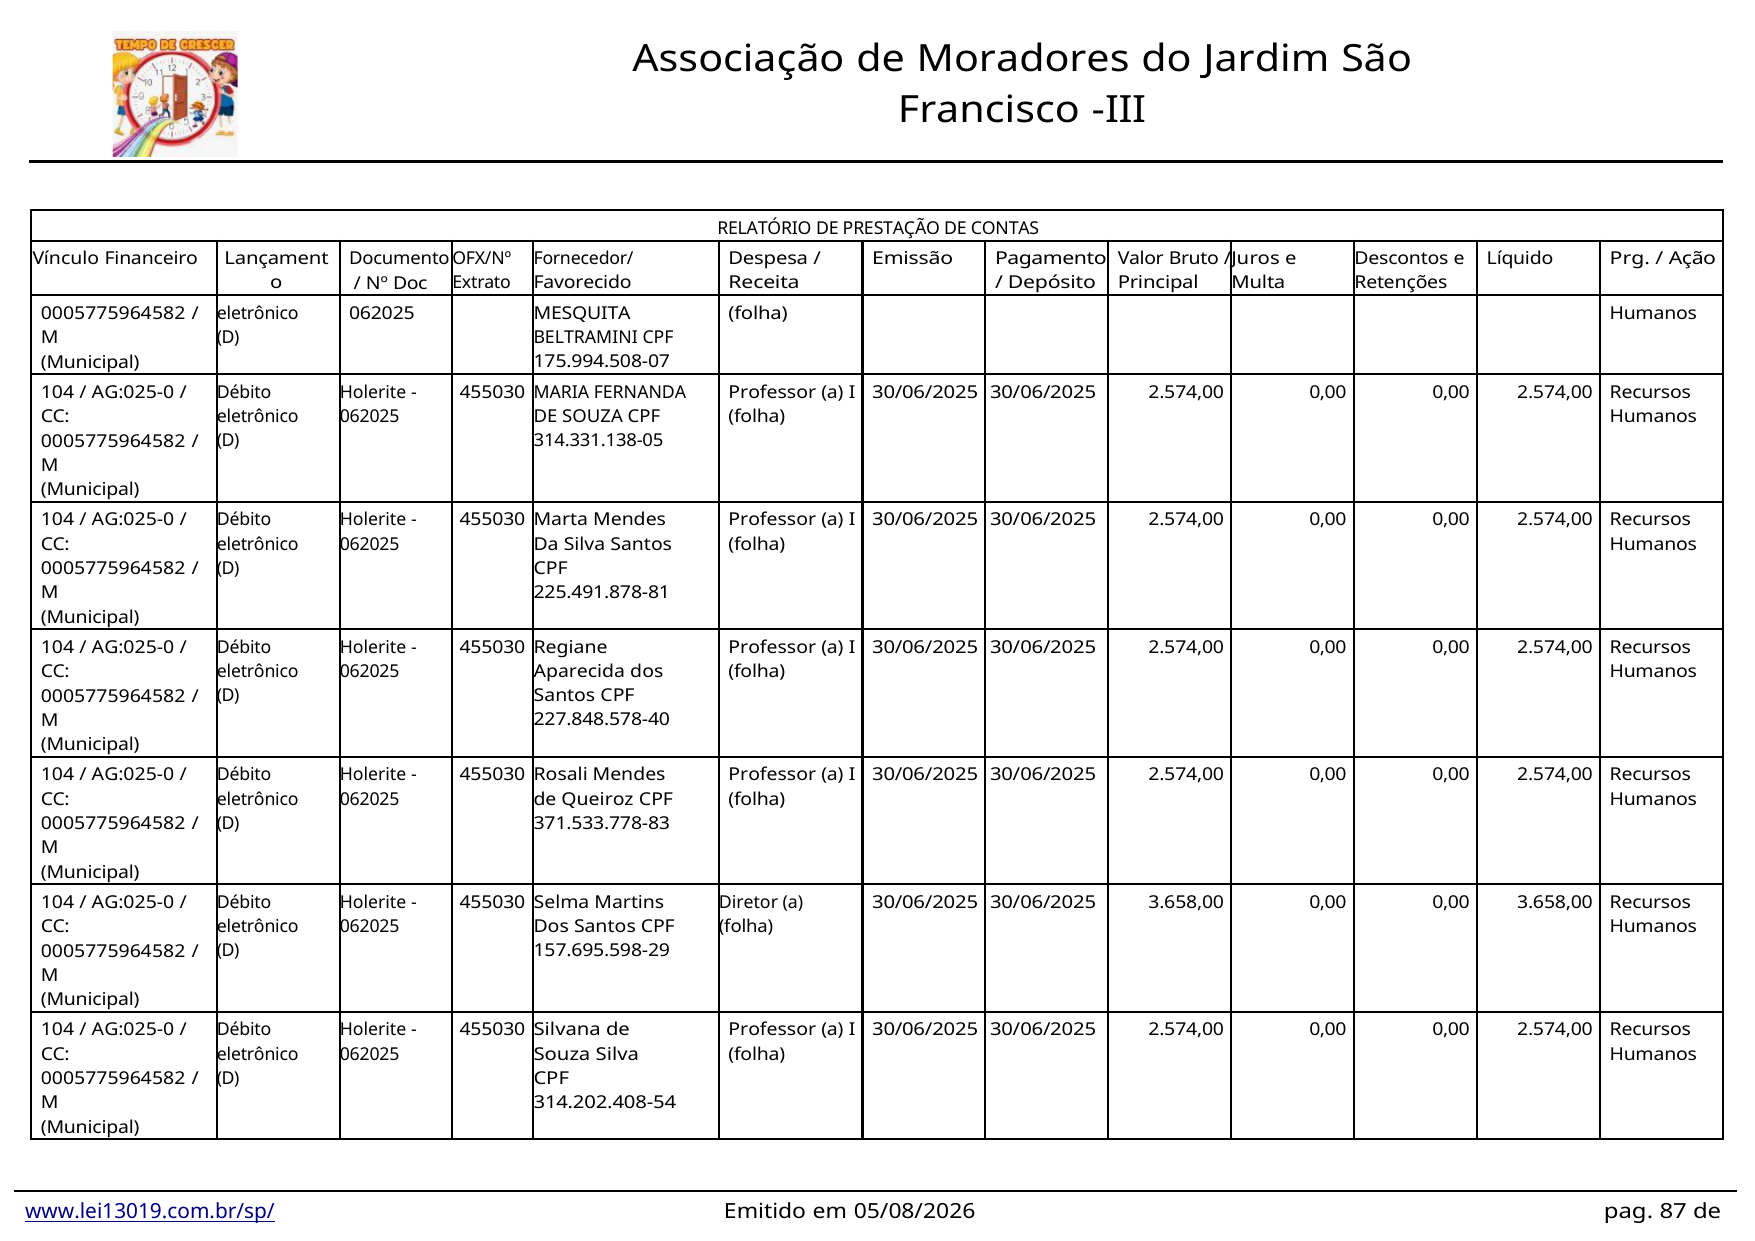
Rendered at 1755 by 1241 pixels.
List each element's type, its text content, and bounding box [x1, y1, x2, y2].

table_cell Lançamento [218, 242, 339, 294]
table_cell 455030 [453, 758, 532, 883]
table_cell 30/06/2025 [986, 503, 1107, 628]
table_cell Débito eletrônico (D) [218, 758, 339, 883]
table_cell 2.574,00 [1478, 503, 1599, 628]
table_cell Prg. / Ação [1601, 242, 1722, 294]
table_cell [1232, 296, 1353, 373]
table_cell Rosali Mendes de Queiroz CPF 371.533.778-83 [534, 758, 718, 883]
table_cell Professor (a) I (folha) [720, 503, 861, 628]
table_cell 104 / AG:025-0 / CC: 0005775964582 / M (Municipal) [32, 630, 216, 756]
table_cell Selma Martins Dos Santos CPF 157.695.598-29 [534, 885, 718, 1011]
table_cell Holerite - 062025 [341, 630, 451, 756]
table_cell Recursos Humanos [1601, 630, 1722, 756]
table_cell 455030 [453, 885, 532, 1011]
table_cell 2.574,00 [1109, 630, 1230, 756]
table_cell Holerite - 062025 [341, 503, 451, 628]
table_cell 455030 [453, 630, 532, 756]
table_header RELATÓRIO DE PRESTAÇÃO DE CONTAS [32, 211, 1722, 239]
table_cell Recursos Humanos [1601, 885, 1722, 1011]
table_cell Professor (a) I (folha) [720, 630, 861, 756]
table_cell 30/06/2025 [986, 630, 1107, 756]
table_cell 104 / AG:025-0 / CC: 0005775964582 / M (Municipal) [32, 375, 216, 501]
table_cell Holerite - 062025 [341, 375, 451, 501]
table_cell 30/06/2025 [986, 758, 1107, 883]
table_cell Descontos e Retenções [1355, 242, 1476, 294]
table_cell 104 / AG:025-0 / CC: 0005775964582 / M (Municipal) [32, 758, 216, 883]
table_cell (folha) [720, 296, 861, 373]
table_cell 2.574,00 [1478, 1013, 1599, 1138]
table_cell [1355, 296, 1476, 373]
table_cell 30/06/2025 [864, 630, 984, 756]
table_cell Vínculo Financeiro [32, 242, 216, 294]
table_cell eletrônico (D) [218, 296, 339, 373]
table_cell Fornecedor/ Favorecido [534, 242, 718, 294]
table_cell 2.574,00 [1478, 758, 1599, 883]
table_cell 0,00 [1232, 885, 1353, 1011]
table_cell 455030 [453, 1013, 532, 1138]
table_cell Recursos Humanos [1601, 1013, 1722, 1138]
table_cell 3.658,00 [1109, 885, 1230, 1011]
table_cell [1478, 296, 1599, 373]
table_cell 0,00 [1355, 885, 1476, 1011]
table_cell 0005775964582 / M (Municipal) [32, 296, 216, 373]
table_cell 30/06/2025 [986, 375, 1107, 501]
table_cell 062025 [341, 296, 451, 373]
table_cell 30/06/2025 [986, 1013, 1107, 1138]
table_cell OFX/Nº Extrato [453, 242, 532, 294]
table_cell Marta Mendes Da Silva Santos CPF 225.491.878-81 [534, 503, 718, 628]
table_cell 0,00 [1355, 503, 1476, 628]
table_cell Emissão [864, 242, 984, 294]
table_cell Professor (a) I (folha) [720, 375, 861, 501]
table_cell Recursos Humanos [1601, 503, 1722, 628]
table_cell 2.574,00 [1478, 375, 1599, 501]
table_cell 104 / AG:025-0 / CC: 0005775964582 / M (Municipal) [32, 503, 216, 628]
table_cell Holerite - 062025 [341, 758, 451, 883]
table_cell 30/06/2025 [864, 885, 984, 1011]
table_cell Regiane Aparecida dos Santos CPF 227.848.578-40 [534, 630, 718, 756]
table_cell Silvana de Souza Silva CPF 314.202.408-54 [534, 1013, 718, 1138]
table_cell 30/06/2025 [864, 1013, 984, 1138]
table_cell [864, 296, 984, 373]
table_cell 0,00 [1232, 503, 1353, 628]
table_cell [453, 296, 532, 373]
table_cell [986, 296, 1107, 373]
table_cell Despesa / Receita [720, 242, 861, 294]
table_cell Líquido [1478, 242, 1599, 294]
table_cell Débito eletrônico (D) [218, 630, 339, 756]
table_cell Débito eletrônico (D) [218, 885, 339, 1011]
table_cell Pagamento / Depósito [986, 242, 1107, 294]
table_cell MARIA FERNANDA DE SOUZA CPF 314.331.138-05 [534, 375, 718, 501]
table_cell Holerite - 062025 [341, 885, 451, 1011]
table_cell MESQUITA BELTRAMINI CPF 175.994.508-07 [534, 296, 718, 373]
table_cell 0,00 [1355, 1013, 1476, 1138]
table_cell 104 / AG:025-0 / CC: 0005775964582 / M (Municipal) [32, 885, 216, 1011]
table_cell Débito eletrônico (D) [218, 503, 339, 628]
table_cell Juros e Multa [1232, 242, 1353, 294]
table_cell 2.574,00 [1109, 503, 1230, 628]
table_cell 30/06/2025 [986, 885, 1107, 1011]
table_cell 2.574,00 [1478, 630, 1599, 756]
table_cell 0,00 [1232, 375, 1353, 501]
table_cell 2.574,00 [1109, 375, 1230, 501]
table_cell 0,00 [1232, 1013, 1353, 1138]
table_cell 2.574,00 [1109, 758, 1230, 883]
table_cell 30/06/2025 [864, 503, 984, 628]
table_cell Humanos [1601, 296, 1722, 373]
table_cell Diretor (a) (folha) [720, 885, 861, 1011]
table_cell 0,00 [1232, 630, 1353, 756]
table_cell 0,00 [1355, 758, 1476, 883]
table_cell 0,00 [1355, 630, 1476, 756]
table_cell 455030 [453, 375, 532, 501]
table_cell 30/06/2025 [864, 758, 984, 883]
table_cell 455030 [453, 503, 532, 628]
table_cell 30/06/2025 [864, 375, 984, 501]
table_cell Recursos Humanos [1601, 758, 1722, 883]
table_cell Valor Bruto / Principal [1109, 242, 1230, 294]
table_cell Recursos Humanos [1601, 375, 1722, 501]
table_cell 3.658,00 [1478, 885, 1599, 1011]
table_cell Débito eletrônico (D) [218, 1013, 339, 1138]
table_cell Professor (a) I (folha) [720, 758, 861, 883]
table_cell 104 / AG:025-0 / CC: 0005775964582 / M (Municipal) [32, 1013, 216, 1138]
table_cell 0,00 [1355, 375, 1476, 501]
table_cell Documento / Nº Doc [341, 242, 451, 294]
table_cell Professor (a) I (folha) [720, 1013, 861, 1138]
table_cell Débito eletrônico (D) [218, 375, 339, 501]
table_cell 2.574,00 [1109, 1013, 1230, 1138]
table_cell [1109, 296, 1230, 373]
table_cell Holerite - 062025 [341, 1013, 451, 1138]
table_cell 0,00 [1232, 758, 1353, 883]
